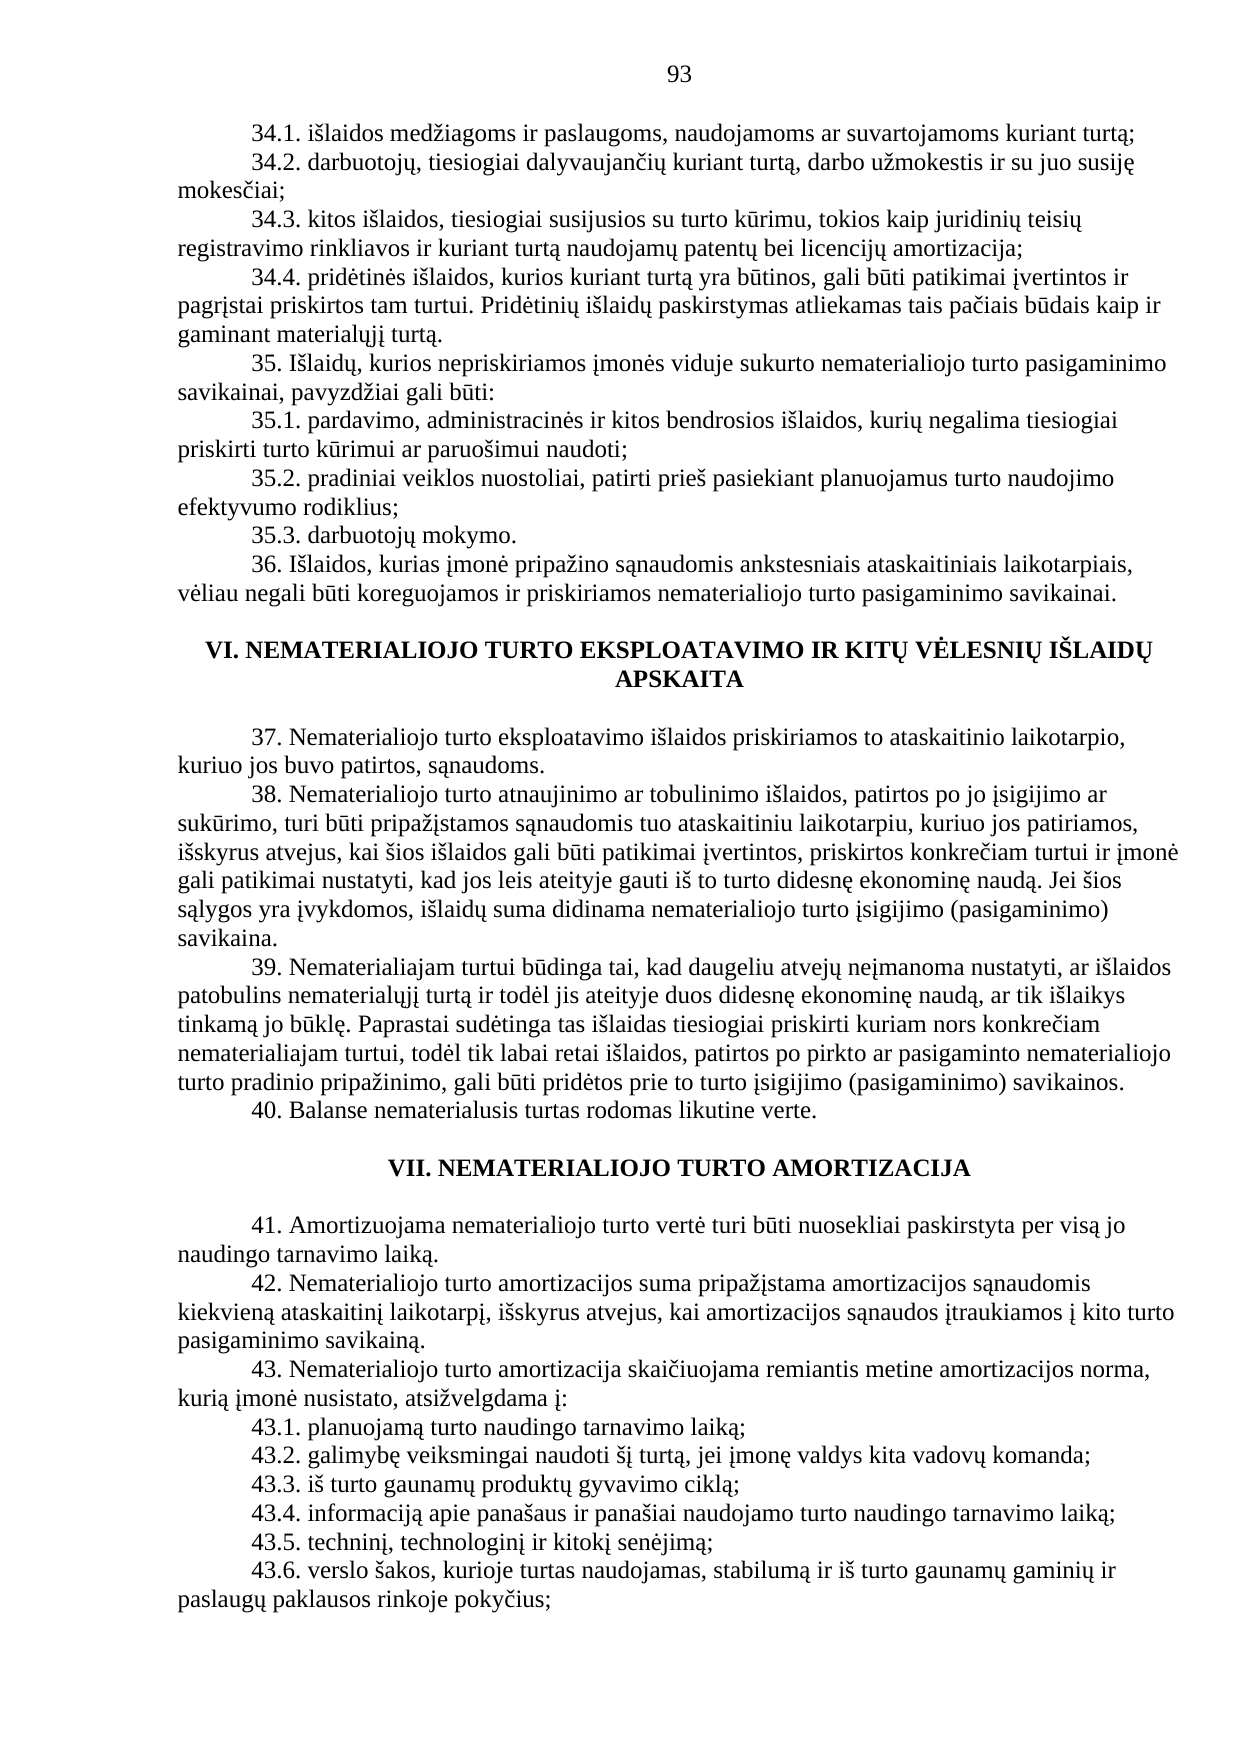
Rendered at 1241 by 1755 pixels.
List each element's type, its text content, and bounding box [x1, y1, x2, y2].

text 34.1. išlaidos medžiagoms ir paslaugoms, naudojamoms ar suvartojamoms kuriant turtą; [177, 118, 1181, 147]
text 39. Nematerialiajam turtui būdinga tai, kad daugeliu atvejų neįmanoma nustatyti, ar išlaidos patobulins nematerialųjį turtą ir todėl jis ateityje duos didesnę ekonominę naudą, ar tik išlaikys tinkamą jo būklę. Paprastai sudėtinga tas išlaidas tiesiogiai priskirti kuriam nors konkrečiam nematerialiajam turtui, todėl tik labai retai išlaidos, patirtos po pirkto ar pasigaminto nematerialiojo turto pradinio pripažinimo, gali būti pridėtos prie to turto įsigijimo (pasigaminimo) savikainos. [177, 952, 1181, 1096]
text 42. Nematerialiojo turto amortizacijos suma pripažįstama amortizacijos sąnaudomis kiekvieną ataskaitinį laikotarpį, išskyrus atvejus, kai amortizacijos sąnaudos įtraukiamos į kito turto pasigaminimo savikainą. [177, 1268, 1181, 1354]
text 41. Amortizuojama nematerialiojo turto vertė turi būti nuosekliai paskirstyta per visą jo naudingo tarnavimo laiką. [177, 1211, 1181, 1268]
text 34.4. pridėtinės išlaidos, kurios kuriant turtą yra būtinos, gali būti patikimai įvertintos ir pagrįstai priskirtos tam turtui. Pridėtinių išlaidų paskirstymas atliekamas tais pačiais būdais kaip ir gaminant materialųjį turtą. [177, 262, 1181, 348]
text VI. NEMATERIALIOJO TURTO EKSPLOATAVIMO IR KITŲ VĖLESNIŲ IŠLAIDŲ APSKAITA [177, 636, 1181, 693]
text 37. Nematerialiojo turto eksploatavimo išlaidos priskiriamos to ataskaitinio laikotarpio, kuriuo jos buvo patirtos, sąnaudoms. [177, 722, 1181, 779]
text 35.3. darbuotojų mokymo. [177, 521, 1181, 549]
text 35.1. pardavimo, administracinės ir kitos bendrosios išlaidos, kurių negalima tiesiogiai priskirti turto kūrimui ar paruošimui naudoti; [177, 406, 1181, 463]
text 43. Nematerialiojo turto amortizacija skaičiuojama remiantis metine amortizacijos norma, kurią įmonė nusistato, atsižvelgdama į: [177, 1354, 1181, 1412]
text 40. Balanse nematerialusis turtas rodomas likutine verte. [177, 1096, 1181, 1124]
text 34.2. darbuotojų, tiesiogiai dalyvaujančių kuriant turtą, darbo užmokestis ir su juo susiję mokesčiai; [177, 147, 1181, 204]
text 38. Nematerialiojo turto atnaujinimo ar tobulinimo išlaidos, patirtos po jo įsigijimo ar sukūrimo, turi būti pripažįstamos sąnaudomis tuo ataskaitiniu laikotarpiu, kuriuo jos patiriamos, išskyrus atvejus, kai šios išlaidos gali būti patikimai įvertintos, priskirtos konkrečiam turtui ir įmonė gali patikimai nustatyti, kad jos leis ateityje gauti iš to turto didesnę ekonominę naudą. Jei šios sąlygos yra įvykdomos, išlaidų suma didinama nematerialiojo turto įsigijimo (pasigaminimo) savikaina. [177, 779, 1181, 952]
text 43.6. verslo šakos, kurioje turtas naudojamas, stabilumą ir iš turto gaunamų gaminių ir paslaugų paklausos rinkoje pokyčius; [177, 1556, 1181, 1613]
text 36. Išlaidos, kurias įmonė pripažino sąnaudomis ankstesniais ataskaitiniais laikotarpiais, vėliau negali būti koreguojamos ir priskiriamos nematerialiojo turto pasigaminimo savikainai. [177, 549, 1181, 607]
text 35.2. pradiniai veiklos nuostoliai, patirti prieš pasiekiant planuojamus turto naudojimo efektyvumo rodiklius; [177, 463, 1181, 521]
text 43.1. planuojamą turto naudingo tarnavimo laiką; [177, 1412, 1181, 1441]
text 43.2. galimybę veiksmingai naudoti šį turtą, jei įmonę valdys kita vadovų komanda; [177, 1441, 1181, 1469]
text VII. NEMATERIALIOJO TURTO AMORTIZACIJA [177, 1153, 1181, 1182]
text 34.3. kitos išlaidos, tiesiogiai susijusios su turto kūrimu, tokios kaip juridinių teisių registravimo rinkliavos ir kuriant turtą naudojamų patentų bei licencijų amortizacija; [177, 204, 1181, 262]
text 43.4. informaciją apie panašaus ir panašiai naudojamo turto naudingo tarnavimo laiką; [177, 1498, 1181, 1527]
text 43.5. techninį, technologinį ir kitokį senėjimą; [177, 1527, 1181, 1556]
text 35. Išlaidų, kurios nepriskiriamos įmonės viduje sukurto nematerialiojo turto pasigaminimo savikainai, pavyzdžiai gali būti: [177, 348, 1181, 406]
text 43.3. iš turto gaunamų produktų gyvavimo ciklą; [177, 1469, 1181, 1498]
